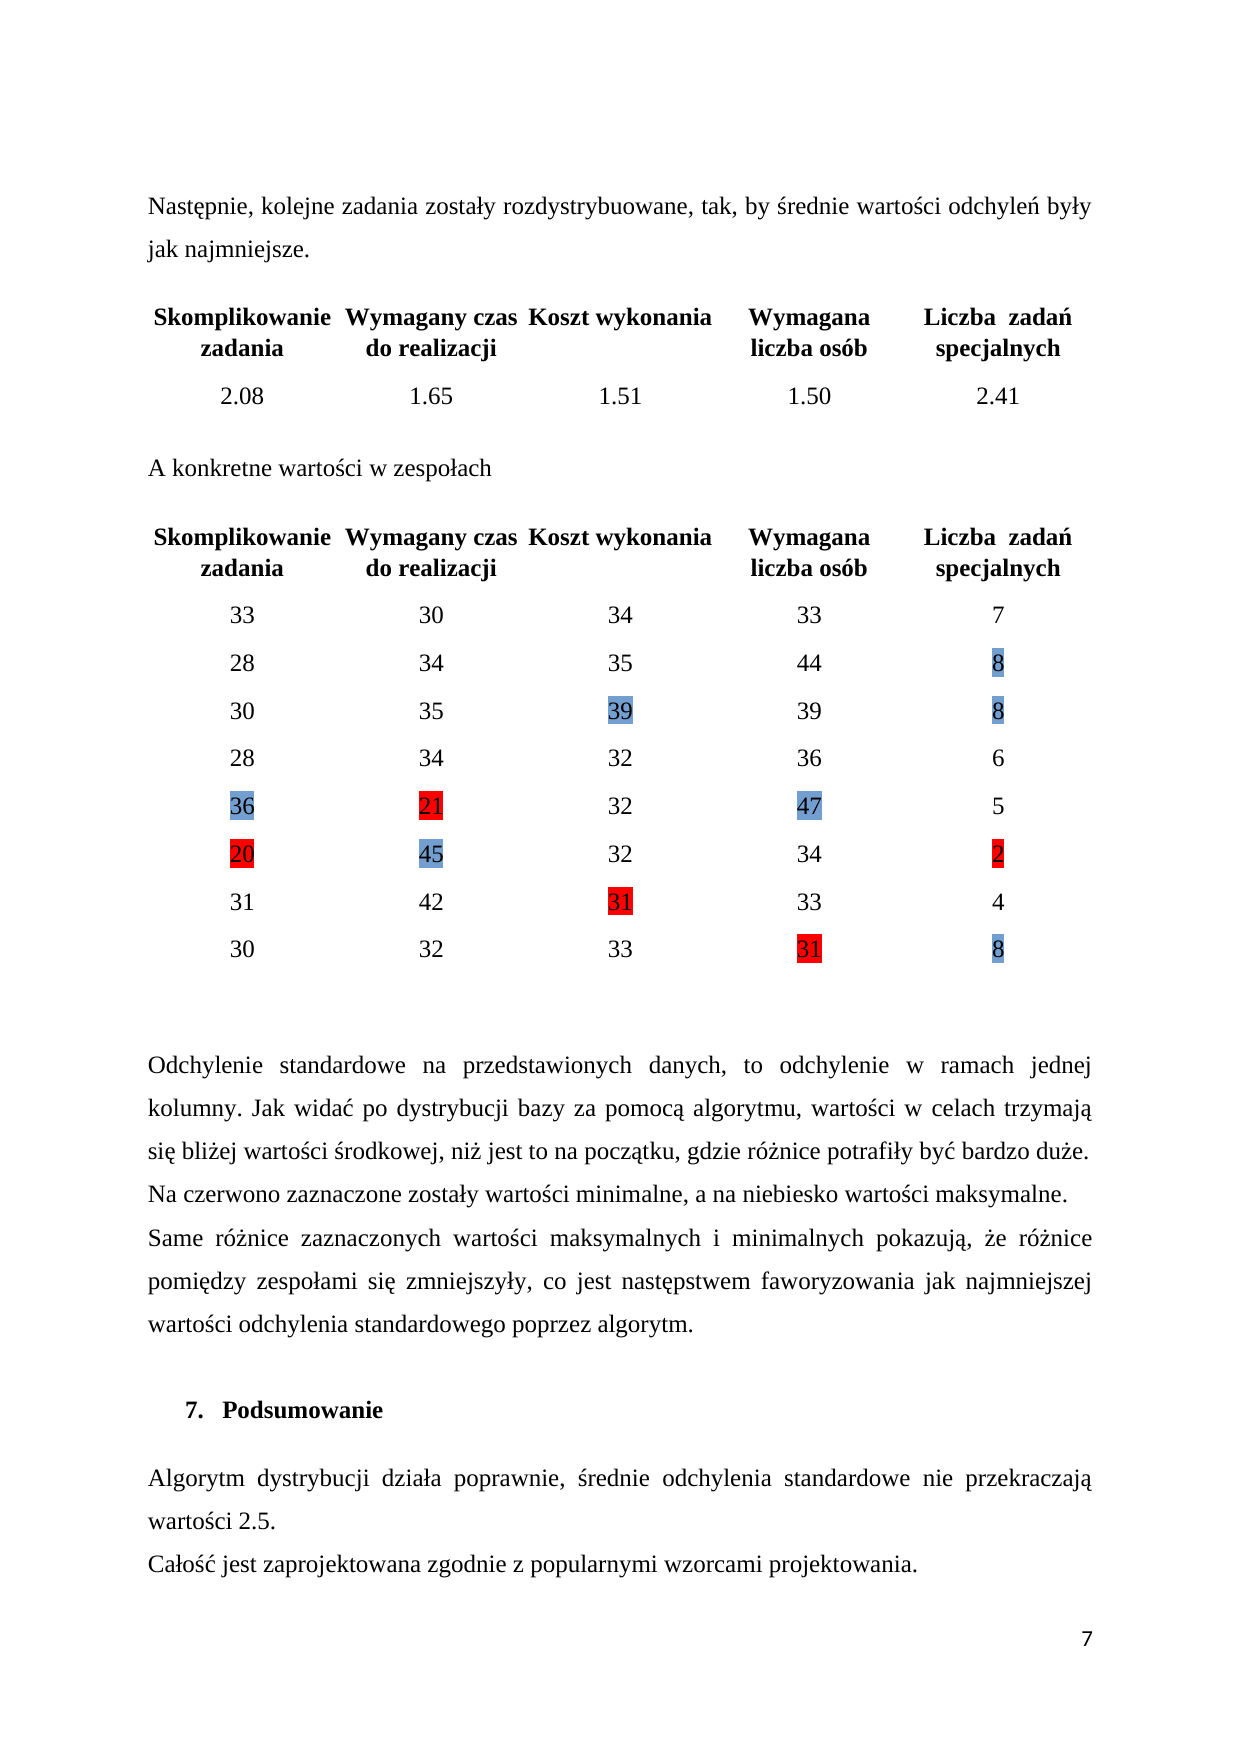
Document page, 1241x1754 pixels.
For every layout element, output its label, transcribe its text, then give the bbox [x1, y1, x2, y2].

table_cell 36 [148, 791, 337, 839]
table_cell 33 [715, 600, 903, 648]
table_cell 1.50 [715, 381, 903, 428]
table_cell 31 [526, 887, 714, 934]
subtitle A konkretne wartości w zespołach [148, 453, 1093, 482]
table_cell 35 [337, 696, 526, 743]
table_header Wymagany czas do realizacji [337, 522, 526, 600]
table_header Koszt wykonania [526, 302, 714, 381]
table_header Wymagany czas do realizacji [337, 302, 526, 381]
table_cell 47 [715, 791, 903, 839]
table_cell 31 [148, 887, 337, 934]
subtitle Następnie, kolejne zadania zostały rozdystrybuowane, tak, by średnie wartości odchyleń były jak najmniejsze. [148, 191, 1093, 263]
subtitle Odchylenie standardowe na przedstawionych danych, to odchylenie w ramach jednej kolumny. Jak widać po dystrybucji bazy za pomocą algorytmu, wartości w celach trzymają się bliżej wartości środkowej, niż jest to na początku, gdzie różnice potrafiły być bardzo duże. [148, 1050, 1093, 1165]
table_cell 1.65 [337, 381, 526, 428]
table_cell 33 [148, 600, 337, 648]
table_cell 33 [715, 887, 903, 934]
table_cell 28 [148, 648, 337, 696]
table_cell 39 [526, 696, 714, 743]
table_cell 31 [715, 934, 903, 982]
text Algorytm dystrybucji działa poprawnie, średnie odchylenia standardowe nie przekraczają wartości 2.5. [148, 1463, 1093, 1535]
table_cell 20 [148, 839, 337, 887]
table_cell 2.08 [148, 381, 337, 428]
table_cell 2 [904, 839, 1093, 887]
subtitle Na czerwono zaznaczone zostały wartości minimalne, a na niebiesko wartości maksymalne. [148, 1179, 1093, 1208]
table_cell 45 [337, 839, 526, 887]
table_cell 32 [526, 839, 714, 887]
subtitle Same różnice zaznaczonych wartości maksymalnych i minimalnych pokazują, że różnice pomiędzy zespołami się zmniejszyły, co jest następstwem faworyzowania jak najmniejszej wartości odchylenia standardowego poprzez algorytm. [148, 1223, 1093, 1338]
table_cell 5 [904, 791, 1093, 839]
table_cell 42 [337, 887, 526, 934]
table_header Wymagana liczba osób [715, 302, 903, 381]
table_cell 34 [337, 744, 526, 791]
table_header Koszt wykonania [526, 522, 714, 600]
table_cell 8 [904, 696, 1093, 743]
table_cell 34 [526, 600, 714, 648]
table_header Liczba zadań specjalnych [904, 302, 1093, 381]
table_cell 32 [337, 934, 526, 982]
table_cell 44 [715, 648, 903, 696]
table_cell 32 [526, 744, 714, 791]
table_cell 39 [715, 696, 903, 743]
table_cell 34 [337, 648, 526, 696]
table_cell 34 [715, 839, 903, 887]
table_cell 30 [148, 696, 337, 743]
table_cell 36 [715, 744, 903, 791]
table_header Liczba zadań specjalnych [904, 522, 1093, 600]
subtitle Podsumowanie [185, 1395, 1093, 1424]
table_cell 33 [526, 934, 714, 982]
table_cell 35 [526, 648, 714, 696]
table_cell 30 [148, 934, 337, 982]
table_cell 32 [526, 791, 714, 839]
table_cell 4 [904, 887, 1093, 934]
table_cell 8 [904, 934, 1093, 982]
table_cell 7 [904, 600, 1093, 648]
table_cell 6 [904, 744, 1093, 791]
table_cell 2.41 [904, 381, 1093, 428]
table_cell 1.51 [526, 381, 714, 428]
table_header Wymagana liczba osób [715, 522, 903, 600]
table_cell 21 [337, 791, 526, 839]
text Całość jest zaprojektowana zgodnie z popularnymi wzorcami projektowania. [148, 1549, 1093, 1578]
table_header Skomplikowanie zadania [148, 302, 337, 381]
table_cell 8 [904, 648, 1093, 696]
table_cell 28 [148, 744, 337, 791]
table_header Skomplikowanie zadania [148, 522, 337, 600]
table_cell 30 [337, 600, 526, 648]
